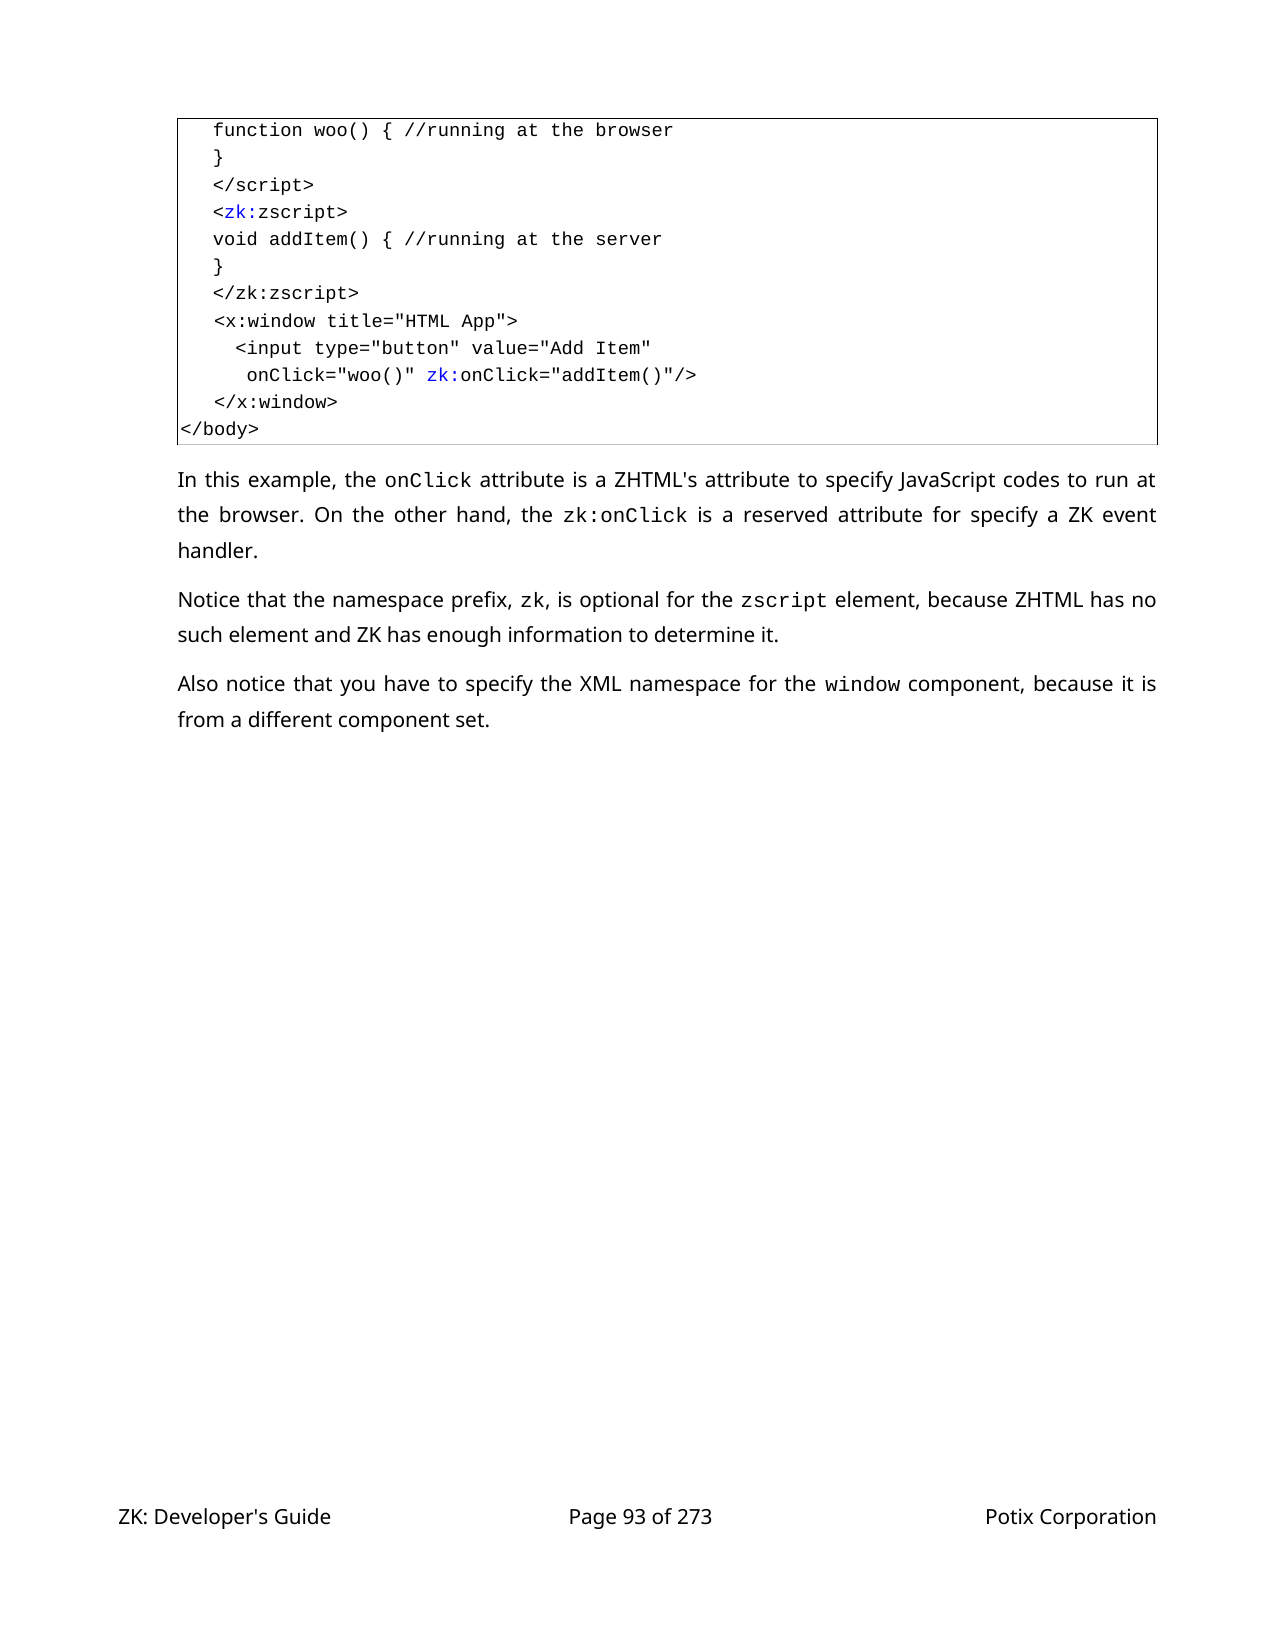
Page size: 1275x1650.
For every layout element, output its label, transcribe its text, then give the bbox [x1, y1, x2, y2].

text </x:window> [178, 390, 1157, 414]
text In this example, the onClick attribute is a ZHTML's attribute to specify JavaScript codes to run at the browser. On the other hand, the zk:onClick is a reserved attribute for specify a ZK event handler. [177, 465, 1157, 564]
text Notice that the namespace prefix, zk, is optional for the zscript element, because ZHTML has no such element and ZK has enough information to determine it. [177, 585, 1157, 649]
text void addItem() { //running at the server [178, 227, 1157, 251]
text <x:window title="HTML App"> [178, 308, 1157, 333]
text </zk:zscript> [178, 281, 1157, 306]
text } [178, 254, 1157, 278]
text </script> [178, 172, 1157, 197]
text <zk:zscript> [178, 200, 1157, 224]
text </body> [178, 417, 1157, 444]
text function woo() { //running at the browser [178, 119, 1157, 142]
text Also notice that you have to specify the XML namespace for the window component, because it is from a different component set. [177, 669, 1157, 733]
text <input type="button" value="Add Item" [178, 336, 1157, 360]
text onClick="woo()" zk:onClick="addItem()"/> [178, 363, 1157, 387]
text } [178, 145, 1157, 169]
